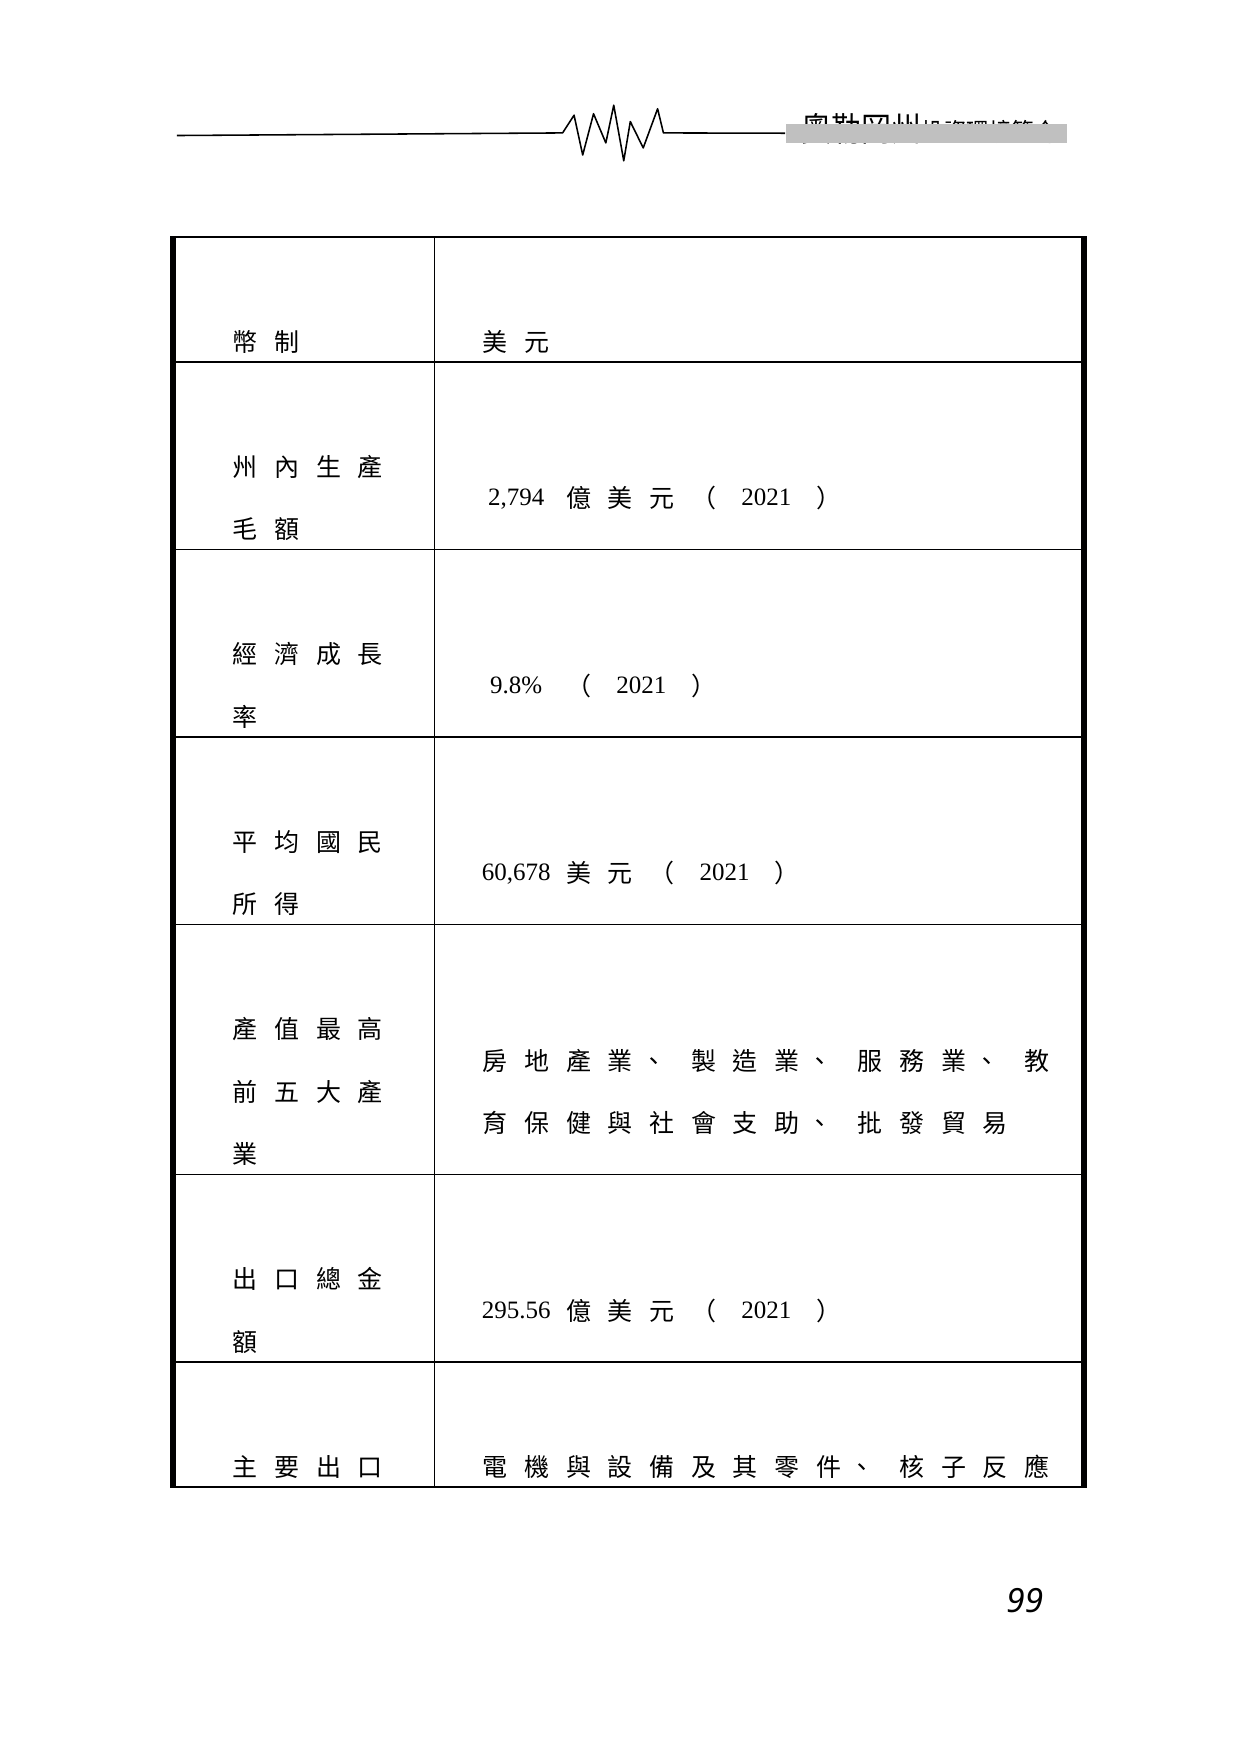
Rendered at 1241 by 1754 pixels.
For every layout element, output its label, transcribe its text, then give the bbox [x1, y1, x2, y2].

table_cell 電機與設備及其零件、核子反應 [435, 1363, 1081, 1486]
table_cell 房地產業、製造業、服務業、教育保健與社會支助、批發貿易 [435, 925, 1081, 1174]
table_cell 州內生產毛額 [176, 363, 434, 549]
table_cell 幣制 [176, 238, 434, 361]
table_cell 主要出口 [176, 1363, 434, 1486]
table_cell 2,794億美元（2021） [435, 363, 1081, 549]
table_cell 美元 [435, 238, 1081, 361]
table_cell 295.56億美元（2021） [435, 1175, 1081, 1361]
table_cell 平均國民所得 [176, 738, 434, 924]
table_cell 出口總金額 [176, 1175, 434, 1361]
table_cell 經濟成長率 [176, 550, 434, 736]
table_cell 9.8%（2021） [435, 550, 1081, 736]
table_cell 60,678美元（2021） [435, 738, 1081, 924]
table_cell 產值最高前五大產業 [176, 925, 434, 1174]
